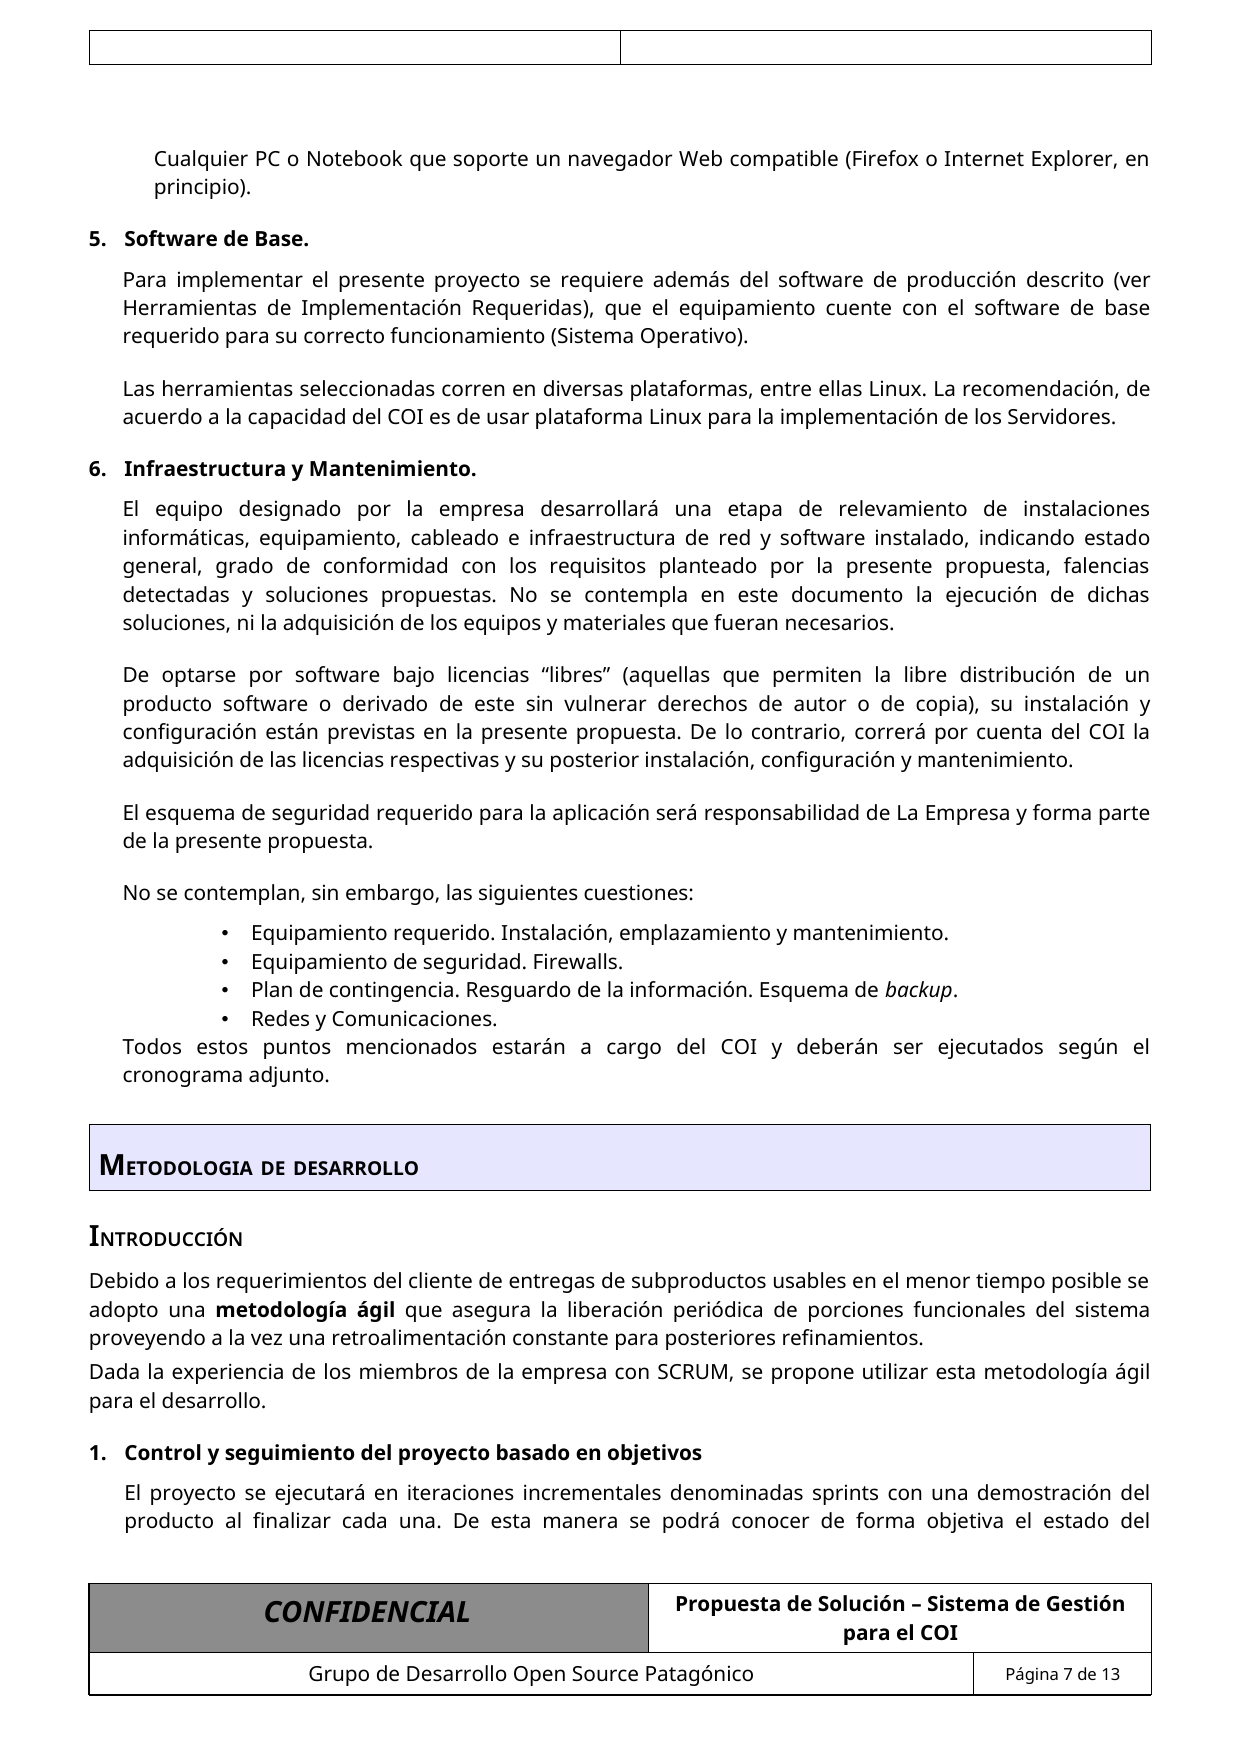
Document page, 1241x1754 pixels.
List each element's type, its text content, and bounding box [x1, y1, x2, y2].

text El esquema de seguridad requerido para la aplicación será responsabilidad de La Empresa y forma parte de la presente propuesta. [122, 798, 1151, 854]
text Debido a los requerimientos del cliente de entregas de subproductos usables en el menor tiempo posible se adopto una metodología ágil que asegura la liberación periódica de porciones funcionales del sistema proveyendo a la vez una retroalimentación constante para posteriores refinamientos. [89, 1266, 1151, 1352]
list Plan de contingencia. Resguardo de la información. Esquema de backup. [221, 975, 1151, 1004]
list Equipamiento de seguridad. Firewalls. [221, 947, 1151, 975]
text Las herramientas seleccionadas corren en diversas plataformas, entre ellas Linux. La recomendación, de acuerdo a la capacidad del COI es de usar plataforma Linux para la implementación de los Servidores. [122, 374, 1151, 431]
text Dada la experiencia de los miembros de la empresa con SCRUM, se propone utilizar esta metodología ágil para el desarrollo. [89, 1357, 1151, 1414]
text El equipo designado por la empresa desarrollará una etapa de relevamiento de instalaciones informáticas, equipamiento, cableado e infraestructura de red y software instalado, indicando estado general, grado de conformidad con los requisitos planteado por la presente propuesta, falencias detectadas y soluciones propuestas. No se contempla en este documento la ejecución de dichas soluciones, ni la adquisición de los equipos y materiales que fueran necesarios. [122, 494, 1151, 637]
list Control y seguimiento del proyecto basado en objetivos [89, 1438, 1151, 1466]
list Equipamiento requerido. Instalación, emplazamiento y mantenimiento. [221, 918, 1151, 947]
text Cualquier PC o Notebook que soporte un navegador Web compatible (Firefox o Internet Explorer, en principio). [154, 144, 1151, 201]
text De optarse por software bajo licencias “libres” (aquellas que permiten la libre distribución de un producto software o derivado de este sin vulnerar derechos de autor o de copia), su instalación y configuración están previstas en la presente propuesta. De lo contrario, correrá por cuenta del COI la adquisición de las licencias respectivas y su posterior instalación, configuración y mantenimiento. [122, 660, 1151, 774]
text Todos estos puntos mencionados estarán a cargo del COI y deberán ser ejecutados según el cronograma adjunto. [122, 1032, 1151, 1089]
subtitle Metodologia de desarrollo [90, 1125, 1150, 1190]
text Para implementar el presente proyecto se requiere además del software de producción descrito (ver Herramientas de Implementación Requeridas), que el equipamiento cuente con el software de base requerido para su correcto funcionamiento (Sistema Operativo). [122, 265, 1151, 350]
list Infraestructura y Mantenimiento. [89, 454, 1151, 483]
text No se contemplan, sin embargo, las siguientes cuestiones: [122, 878, 1151, 907]
subtitle Introducción [89, 1215, 1151, 1254]
list Software de Base. [89, 224, 1151, 253]
text El proyecto se ejecutará en iteraciones incrementales denominadas sprints con una demostración del producto al finalizar cada una. De esta manera se podrá conocer de forma objetiva el estado del [124, 1478, 1151, 1535]
list Redes y Comunicaciones. [221, 1004, 1151, 1032]
